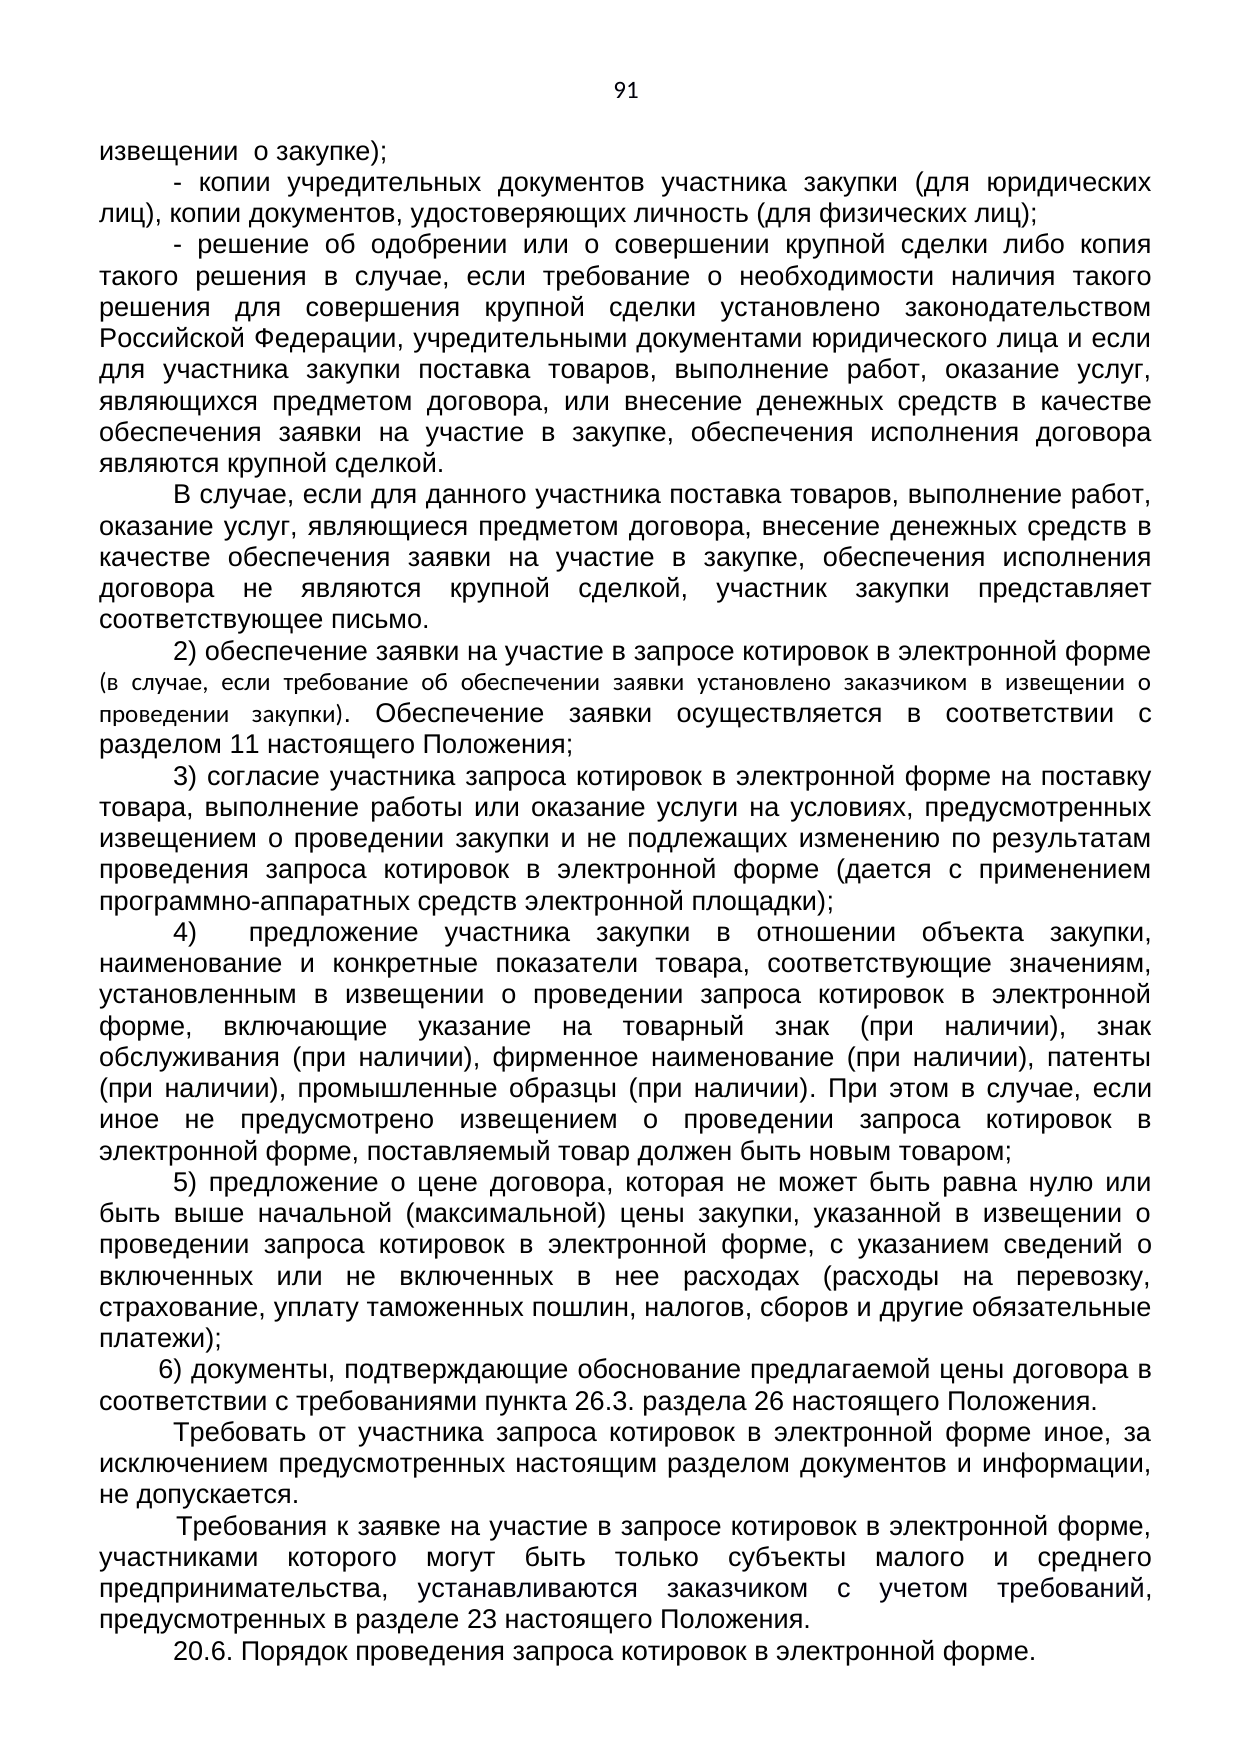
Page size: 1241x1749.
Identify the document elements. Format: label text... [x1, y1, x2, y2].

text 20.6. Порядок проведения запроса котировок в электронной форме. [99, 1634, 1152, 1666]
text 6) документы, подтверждающие обоснование предлагаемой цены договора в соответствии с требованиями пункта 26.3. раздела 26 настоящего Положения. [99, 1353, 1152, 1416]
text 4) предложение участника закупки в отношении объекта закупки, наименование и конкретные показатели товара, соответствующие значениям, установленным в извещении о проведении запроса котировок в электронной форме, включающие указание на товарный знак (при наличии), знак обслуживания (при наличии), фирменное наименование (при наличии), патенты (при наличии), промышленные образцы (при наличии). При этом в случае, если иное не предусмотрено извещением о проведении запроса котировок в электронной форме, поставляемый товар должен быть новым товаром; [99, 916, 1152, 1166]
text Требования к заявке на участие в запросе котировок в электронной форме, участниками которого могут быть только субъекты малого и среднего предпринимательства, устанавливаются заказчиком с учетом требований, предусмотренных в разделе 23 настоящего Положения. [99, 1509, 1152, 1634]
text Требовать от участника запроса котировок в электронной форме иное, за исключением предусмотренных настоящим разделом документов и информации, не допускается. [99, 1416, 1152, 1509]
text В случае, если для данного участника поставка товаров, выполнение работ, оказание услуг, являющиеся предметом договора, внесение денежных средств в качестве обеспечения заявки на участие в закупке, обеспечения исполнения договора не являются крупной сделкой, участник закупки представляет соответствующее письмо. [99, 478, 1152, 635]
text 3) согласие участника запроса котировок в электронной форме на поставку товара, выполнение работы или оказание услуги на условиях, предусмотренных извещением о проведении закупки и не подлежащих изменению по результатам проведения запроса котировок в электронной форме (дается с применением программно-аппаратных средств электронной площадки); [99, 759, 1152, 916]
text - решение об одобрении или о совершении крупной сделки либо копия такого решения в случае, если требование о необходимости наличия такого решения для совершения крупной сделки установлено законодательством Российской Федерации, учредительными документами юридического лица и если для участника закупки поставка товаров, выполнение работ, оказание услуг, являющихся предметом договора, или внесение денежных средств в качестве обеспечения заявки на участие в закупке, обеспечения исполнения договора являются крупной сделкой. [99, 228, 1152, 478]
text извещении о закупке); [99, 135, 1152, 166]
text - копии учредительных документов участника закупки (для юридических лиц), копии документов, удостоверяющих личность (для физических лиц); [99, 166, 1152, 228]
text 5) предложение о цене договора, которая не может быть равна нулю или быть выше начальной (максимальной) цены закупки, указанной в извещении о проведении запроса котировок в электронной форме, с указанием сведений о включенных или не включенных в нее расходах (расходы на перевозку, страхование, уплату таможенных пошлин, налогов, сборов и другие обязательные платежи); [99, 1166, 1152, 1353]
text 2) обеспечение заявки на участие в запросе котировок в электронной форме (в случае, если требование об обеспечении заявки установлено заказчиком в извещении о проведении закупки). Обеспечение заявки осуществляется в соответствии с разделом 11 настоящего Положения; [99, 635, 1152, 759]
